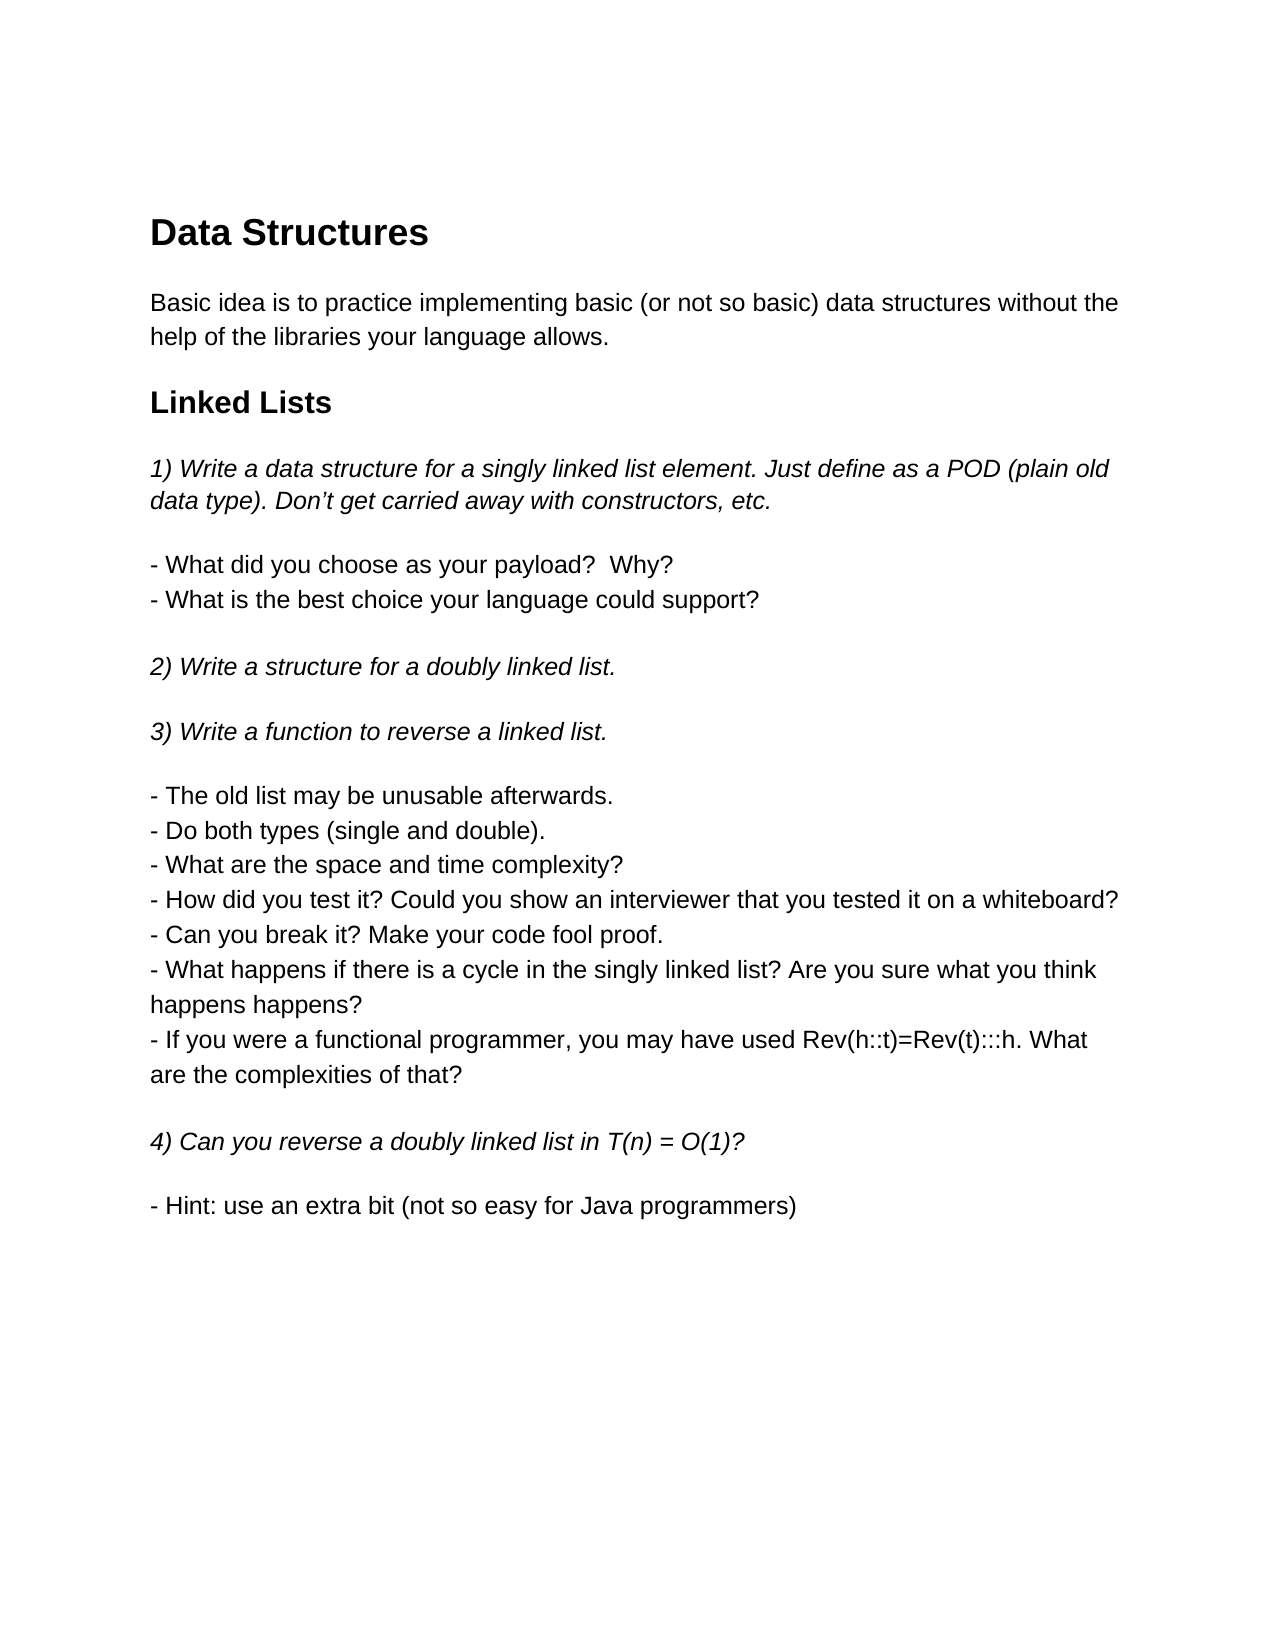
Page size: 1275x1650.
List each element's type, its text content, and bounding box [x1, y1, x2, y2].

text - What is the best choice your language could support? [150, 586, 1125, 614]
text - Do both types (single and double). [150, 816, 1125, 844]
text Basic idea is to practice implementing basic (or not so basic) data structures without the help of the libraries your language allows. [150, 289, 1125, 351]
text Data Structures [150, 212, 1125, 253]
subtitle Linked Lists [150, 386, 1125, 420]
text - Hint: use an extra bit (not so easy for Java programmers) [150, 1192, 1125, 1220]
text - What are the space and time complexity? [150, 851, 1125, 879]
text 3) Write a function to reverse a linked list. [150, 717, 1125, 745]
text - Can you break it? Make your code fool proof. [150, 921, 1125, 949]
text - The old list may be unusable afterwards. [150, 782, 1125, 809]
text - How did you test it? Could you show an interviewer that you tested it on a whiteboard? [150, 886, 1125, 914]
text - What happens if there is a cycle in the singly linked list? Are you sure what you think happens happens? [150, 956, 1125, 1019]
text 1) Write a data structure for a singly linked list element. Just define as a POD (plain old data type). Don’t get carried away with constructors, etc. [150, 455, 1125, 515]
text 2) Write a structure for a doubly linked list. [150, 653, 1125, 681]
text 4) Can you reverse a doubly linked list in T(n) = O(1)? [150, 1128, 1125, 1156]
text - If you were a functional programmer, you may have used Rev(h::t)=Rev(t):::h. What are the complexities of that? [150, 1026, 1125, 1089]
text - What did you choose as your payload? Why? [150, 551, 1125, 579]
